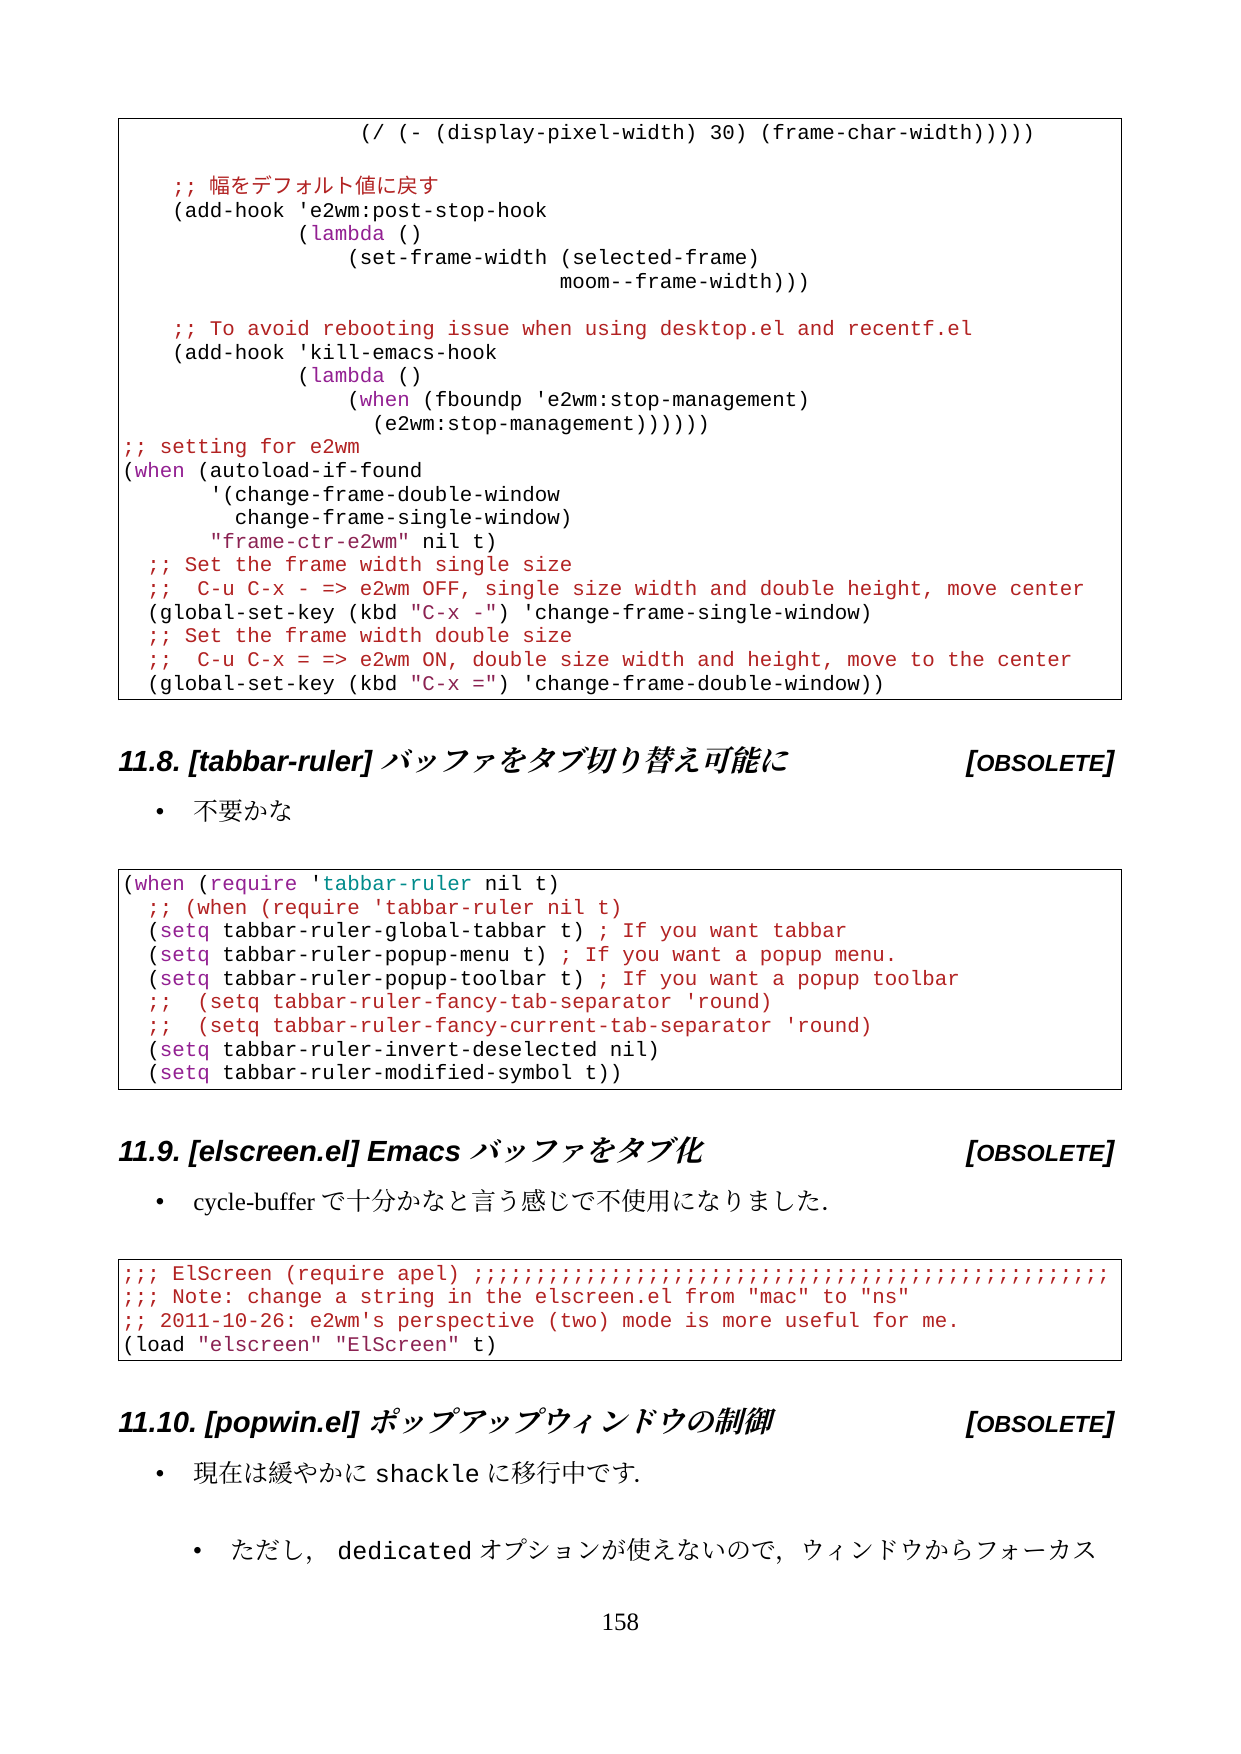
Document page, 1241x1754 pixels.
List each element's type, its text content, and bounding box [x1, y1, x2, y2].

list cycle-buffer で十分かなと言う感じで不使用になりました． [156, 1182, 1122, 1246]
text (/ (- (display-pixel-width) 30) (frame-char-width))))) [119, 119, 1121, 142]
text (global-set-key (kbd "C-x -") 'change-frame-single-window) [119, 598, 1121, 621]
text ;; (when (require 'tabbar-ruler nil t) [119, 893, 1121, 917]
text ;; To avoid rebooting issue when using desktop.el and recentf.el [119, 314, 1121, 338]
list 不要かな [156, 792, 1122, 857]
text (when (require 'tabbar-ruler nil t) [119, 870, 1121, 893]
text (when (autoload-if-found [119, 456, 1121, 479]
text (setq tabbar-ruler-popup-menu t) ; If you want a popup menu. [119, 940, 1121, 964]
text (set-frame-width (selected-frame) [119, 243, 1121, 267]
text ;; Set the frame width double size [119, 621, 1121, 645]
text (setq tabbar-ruler-modified-symbol t)) [119, 1058, 1121, 1089]
text (setq tabbar-ruler-invert-deselected nil) [119, 1035, 1121, 1058]
text (add-hook 'e2wm:post-stop-hook [119, 196, 1121, 219]
text ;; setting for e2wm [119, 432, 1121, 456]
text ;; (setq tabbar-ruler-fancy-current-tab-separator 'round) [119, 1011, 1121, 1035]
text (lambda () [119, 361, 1121, 385]
text ;;; ElScreen (require apel) ;;;;;;;;;;;;;;;;;;;;;;;;;;;;;;;;;;;;;;;;;;;;;;;;;;; [119, 1260, 1121, 1283]
text ;; C-u C-x = => e2wm ON, double size width and height, move to the center [119, 645, 1121, 669]
text (lambda () [119, 219, 1121, 243]
text (global-set-key (kbd "C-x =") 'change-frame-double-window)) [119, 669, 1121, 699]
text '(change-frame-double-window [119, 479, 1121, 503]
text (e2wm:stop-management)))))) [119, 409, 1121, 432]
text (add-hook 'kill-emacs-hook [119, 338, 1121, 361]
text ;; Set the frame width single size [119, 551, 1121, 574]
text change-frame-single-window) [119, 503, 1121, 527]
subtitle [elscreen.el] Emacs バッファをタブ化 [obsolete] [118, 1127, 1122, 1169]
text moom--frame-width))) [119, 267, 1121, 290]
text (when (fboundp 'e2wm:stop-management) [119, 385, 1121, 409]
list ただし， dedicated オプションが使えないので，ウィンドウからフォーカス [193, 1531, 1122, 1567]
text ;; (setq tabbar-ruler-fancy-tab-separator 'round) [119, 987, 1121, 1011]
text (setq tabbar-ruler-popup-toolbar t) ; If you want a popup toolbar [119, 964, 1121, 987]
subtitle [tabbar-ruler] バッファをタブ切り替え可能に [obsolete] [118, 738, 1122, 779]
text ;; 2011-10-26: e2wm's perspective (two) mode is more useful for me. [119, 1306, 1121, 1330]
list 現在は緩やかに shackle に移行中です． [156, 1453, 1122, 1518]
text ;; C-u C-x - => e2wm OFF, single size width and double height, move center [119, 574, 1121, 598]
text (load "elscreen" "ElScreen" t) [119, 1330, 1121, 1360]
text (setq tabbar-ruler-global-tabbar t) ; If you want tabbar [119, 917, 1121, 940]
subtitle [popwin.el] ポップアップウィンドウの制御 [obsolete] [118, 1399, 1122, 1441]
text ;; 幅をデフォルト値に戻す [119, 165, 1121, 196]
text ;;; Note: change a string in the elscreen.el from "mac" to "ns" [119, 1283, 1121, 1306]
text "frame-ctr-e2wm" nil t) [119, 527, 1121, 551]
